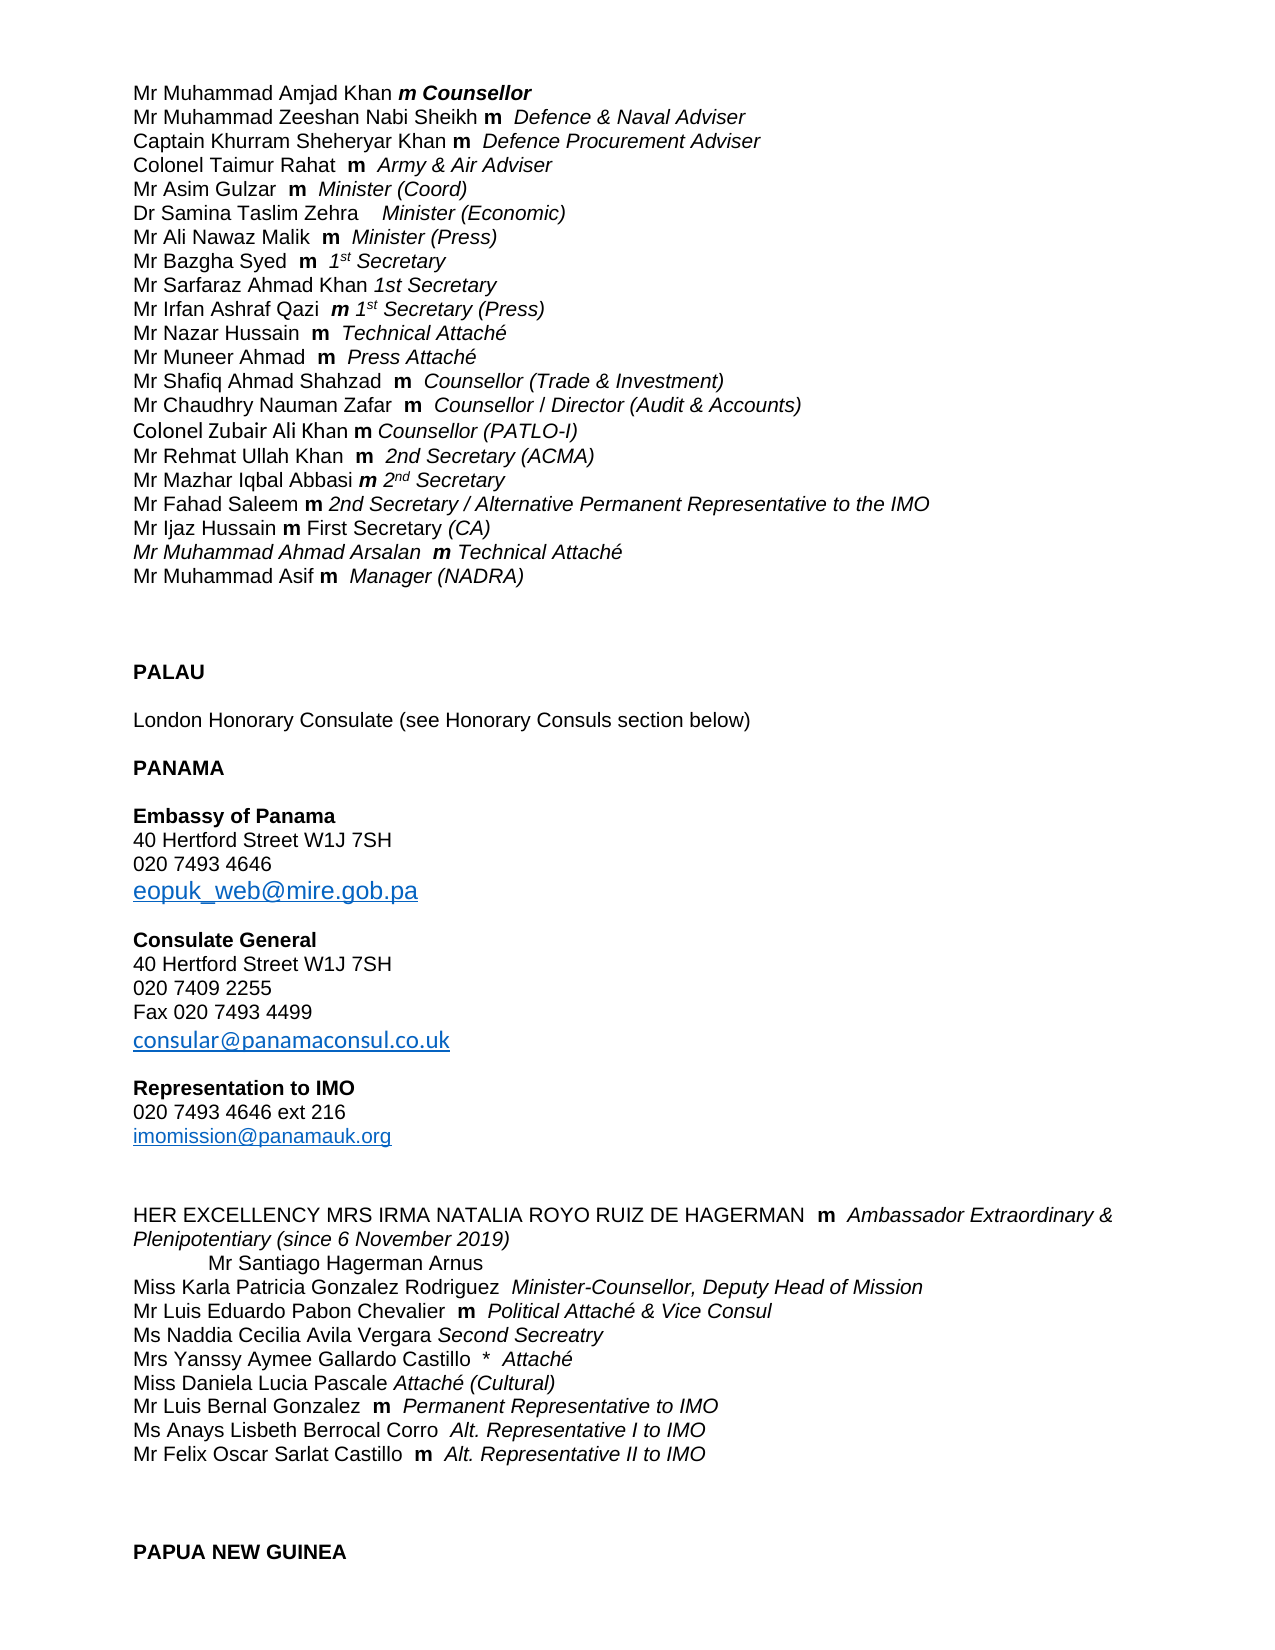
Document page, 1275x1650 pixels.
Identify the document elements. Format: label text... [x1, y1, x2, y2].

text Representation to IMO [133, 1076, 1181, 1100]
text Mr Luis Bernal Gonzalez m Permanent Representative to IMO [133, 1394, 1181, 1418]
text 40 Hertford Street W1J 7SH [133, 952, 1181, 976]
text Mr Muhammad Asif m Manager (NADRA) [133, 564, 1181, 588]
text eopuk_web@mire.gob.pa [133, 876, 1181, 904]
text Mr Fahad Saleem m 2nd Secretary / Alternative Permanent Representative to the IMO [133, 492, 1181, 516]
text 020 7493 4646 [133, 852, 1181, 876]
text Mr Rehmat Ullah Khan m 2nd Secretary (ACMA) [133, 444, 1181, 468]
text Mr Santiago Hagerman Arnus [133, 1251, 1181, 1274]
text Mr Chaudhry Nauman Zafar m Counsellor / Director (Audit & Accounts) [133, 392, 1181, 416]
text Captain Khurram Sheheryar Khan m Defence Procurement Adviser [133, 129, 1181, 153]
text PANAMA [133, 756, 1181, 780]
text consular@panamaconsul.co.uk [133, 1024, 1181, 1055]
text Mr Bazgha Syed m 1st Secretary [133, 249, 1181, 273]
text Embassy of Panama [133, 804, 1181, 828]
text London Honorary Consulate (see Honorary Consuls section below) [133, 708, 1181, 732]
text Mr Luis Eduardo Pabon Chevalier m Political Attaché & Vice Consul [133, 1298, 1181, 1322]
text Ms Naddia Cecilia Avila Vergara Second Secreatry [133, 1322, 1181, 1346]
text Mr Muhammad Amjad Khan m Counsellor [133, 81, 1181, 105]
text Mr Felix Oscar Sarlat Castillo m Alt. Representative II to IMO [133, 1442, 1181, 1466]
text Mr Shafiq Ahmad Shahzad m Counsellor (Trade & Investment) [133, 368, 1181, 392]
text 40 Hertford Street W1J 7SH [133, 828, 1181, 852]
text 020 7409 2255 [133, 976, 1181, 1000]
text Ms Anays Lisbeth Berrocal Corro Alt. Representative I to IMO [133, 1418, 1181, 1442]
text Mr Mazhar Iqbal Abbasi m 2nd Secretary [133, 468, 1181, 492]
text imomission@panamauk.org [133, 1124, 1181, 1148]
text Mr Nazar Hussain m Technical Attaché [133, 321, 1181, 344]
text Colonel Zubair Ali Khan m Counsellor (PATLO-I) [133, 416, 1181, 444]
text Dr Samina Taslim Zehra Minister (Economic) [133, 201, 1181, 225]
text Consulate General [133, 928, 1181, 952]
text Mr Irfan Ashraf Qazi m 1st Secretary (Press) [133, 297, 1181, 321]
text Mr Muneer Ahmad m Press Attaché [133, 344, 1181, 368]
text Colonel Taimur Rahat m Army & Air Adviser [133, 153, 1181, 177]
text Miss Daniela Lucia Pascale Attaché (Cultural) [133, 1370, 1181, 1394]
text Mr Sarfaraz Ahmad Khan 1st Secretary [133, 273, 1181, 297]
text Mr Asim Gulzar m Minister (Coord) [133, 177, 1181, 201]
text 020 7493 4646 ext 216 [133, 1100, 1181, 1124]
text Mr Ali Nawaz Malik m Minister (Press) [133, 225, 1181, 249]
text Mr Muhammad Ahmad Arsalan m Technical Attaché [133, 540, 1181, 564]
text Mr Muhammad Zeeshan Nabi Sheikh m Defence & Naval Adviser [133, 105, 1181, 129]
text HER EXCELLENCY MRS IRMA NATALIA ROYO RUIZ DE HAGERMAN m Ambassador Extraordinary & Plenipotentiary (since 6 November 2019) [133, 1203, 1181, 1251]
text Miss Karla Patricia Gonzalez Rodriguez Minister-Counsellor, Deputy Head of Mission [133, 1274, 1181, 1298]
text Mr Ijaz Hussain m First Secretary (CA) [133, 516, 1181, 540]
text Mrs Yanssy Aymee Gallardo Castillo * Attaché [133, 1346, 1181, 1370]
text PAPUA NEW GUINEA [133, 1539, 1181, 1563]
text PALAU [133, 660, 1181, 684]
text Fax 020 7493 4499 [133, 1000, 1181, 1024]
